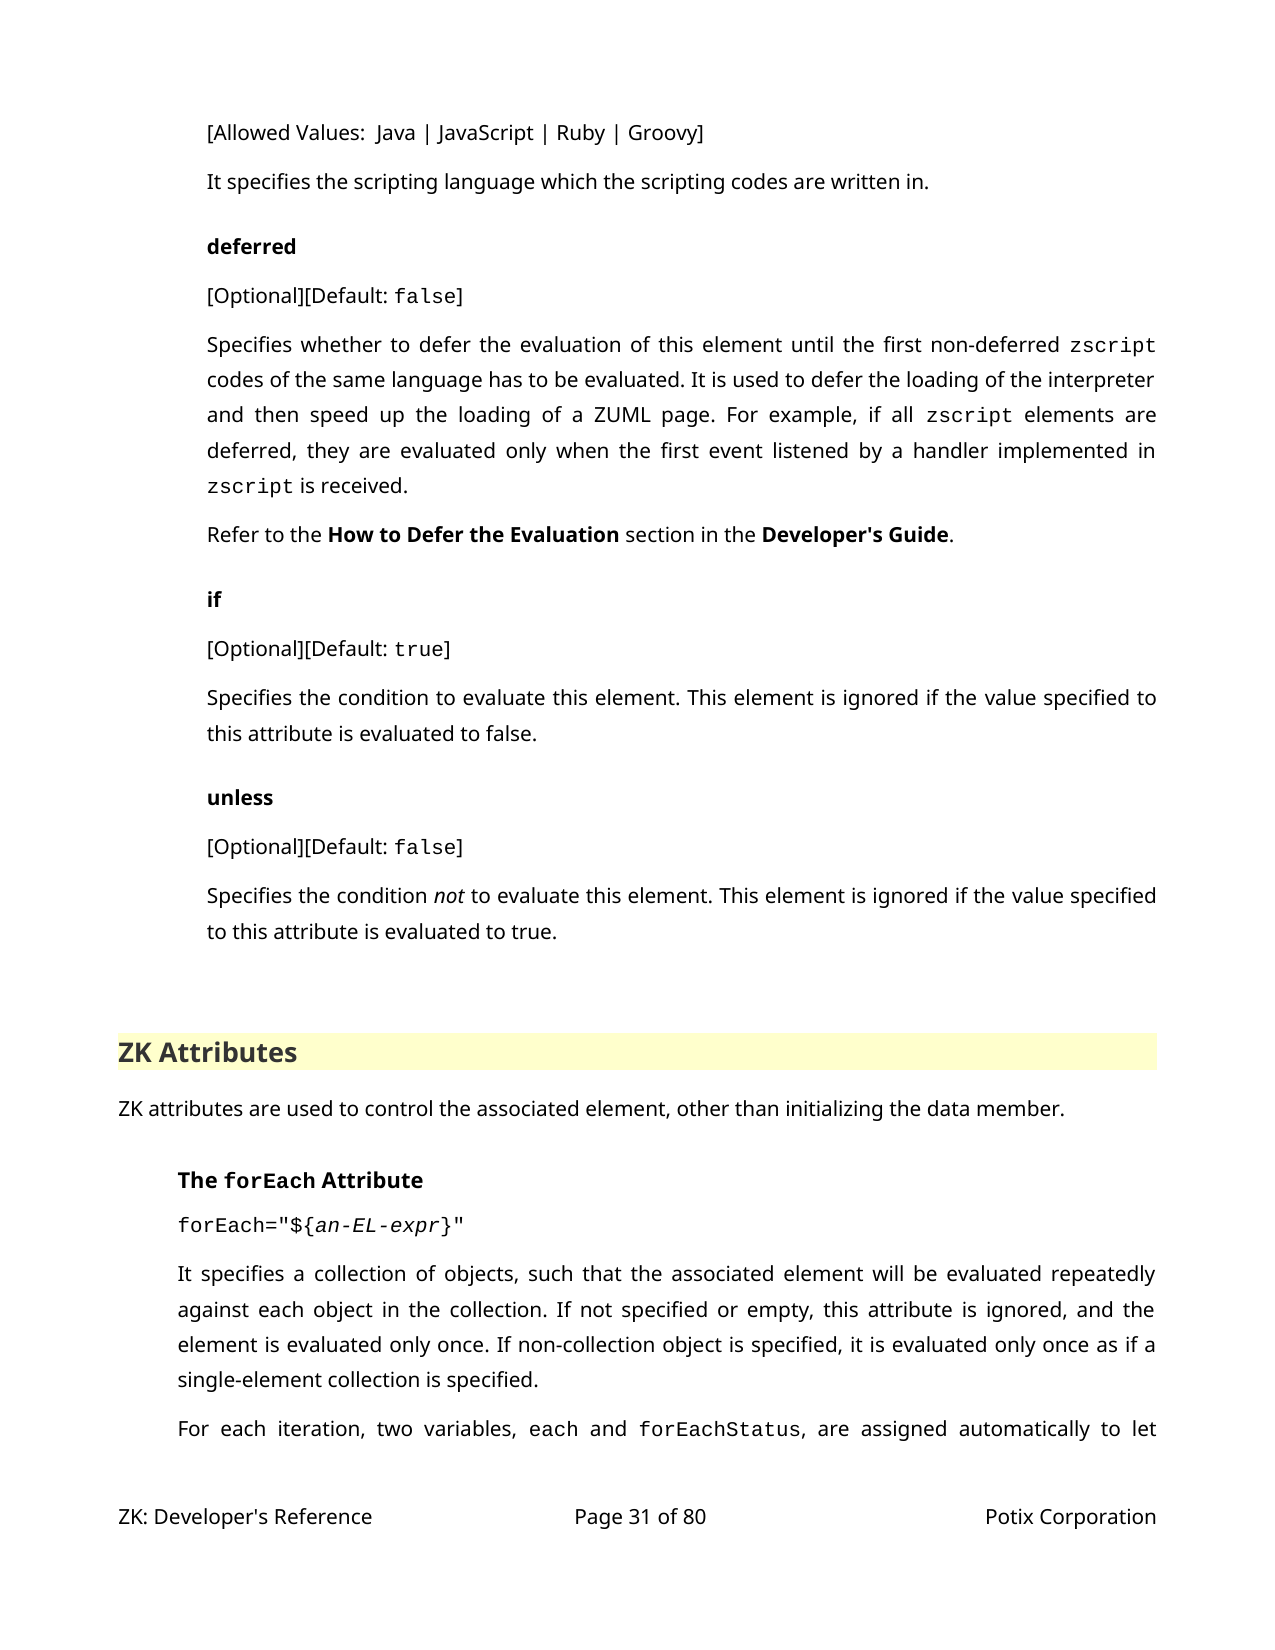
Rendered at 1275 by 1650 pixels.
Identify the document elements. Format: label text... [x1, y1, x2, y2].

text [Optional][Default: false] [207, 832, 1157, 861]
text For each iteration, two variables, each and forEachStatus, are assigned automatically to let [177, 1414, 1157, 1443]
text Specifies the condition not to evaluate this element. This element is ignored if the value specified to this attribute is evaluated to true. [207, 882, 1157, 945]
subtitle ZK Attributes [118, 1033, 1157, 1070]
text [Optional][Default: true] [207, 634, 1157, 663]
text ZK attributes are used to control the associated element, other than initializing the data member. [118, 1094, 1157, 1122]
subtitle if [207, 585, 1157, 614]
text [Optional][Default: false] [207, 281, 1157, 309]
subtitle deferred [207, 232, 1157, 260]
subtitle unless [207, 783, 1157, 812]
text It specifies the scripting language which the scripting codes are written in. [207, 167, 1157, 195]
text Specifies whether to defer the evaluation of this element until the first non-deferred zscript codes of the same language has to be evaluated. It is used to defer the loading of the interpreter and then speed up the loading of a ZUML page. For example, if all zscript elements are deferred, they are evaluated only when the first event listened by a handler implemented in zscript is received. [207, 330, 1157, 500]
subtitle The forEach Attribute [177, 1165, 1157, 1195]
text It specifies a collection of objects, such that the associated element will be evaluated repeatedly against each object in the collection. If not specified or empty, this attribute is ignored, and the element is evaluated only once. If non-collection object is specified, it is evaluated only once as if a single-element collection is specified. [177, 1259, 1157, 1393]
text Specifies the condition to evaluate this element. This element is ignored if the value specified to this attribute is evaluated to false. [207, 683, 1157, 747]
text Refer to the How to Defer the Evaluation section in the Developer's Guide. [207, 521, 1157, 549]
text [Allowed Values: Java | JavaScript | Ruby | Groovy] [207, 118, 1157, 146]
text forEach="${an-EL-expr}" [177, 1215, 1157, 1239]
